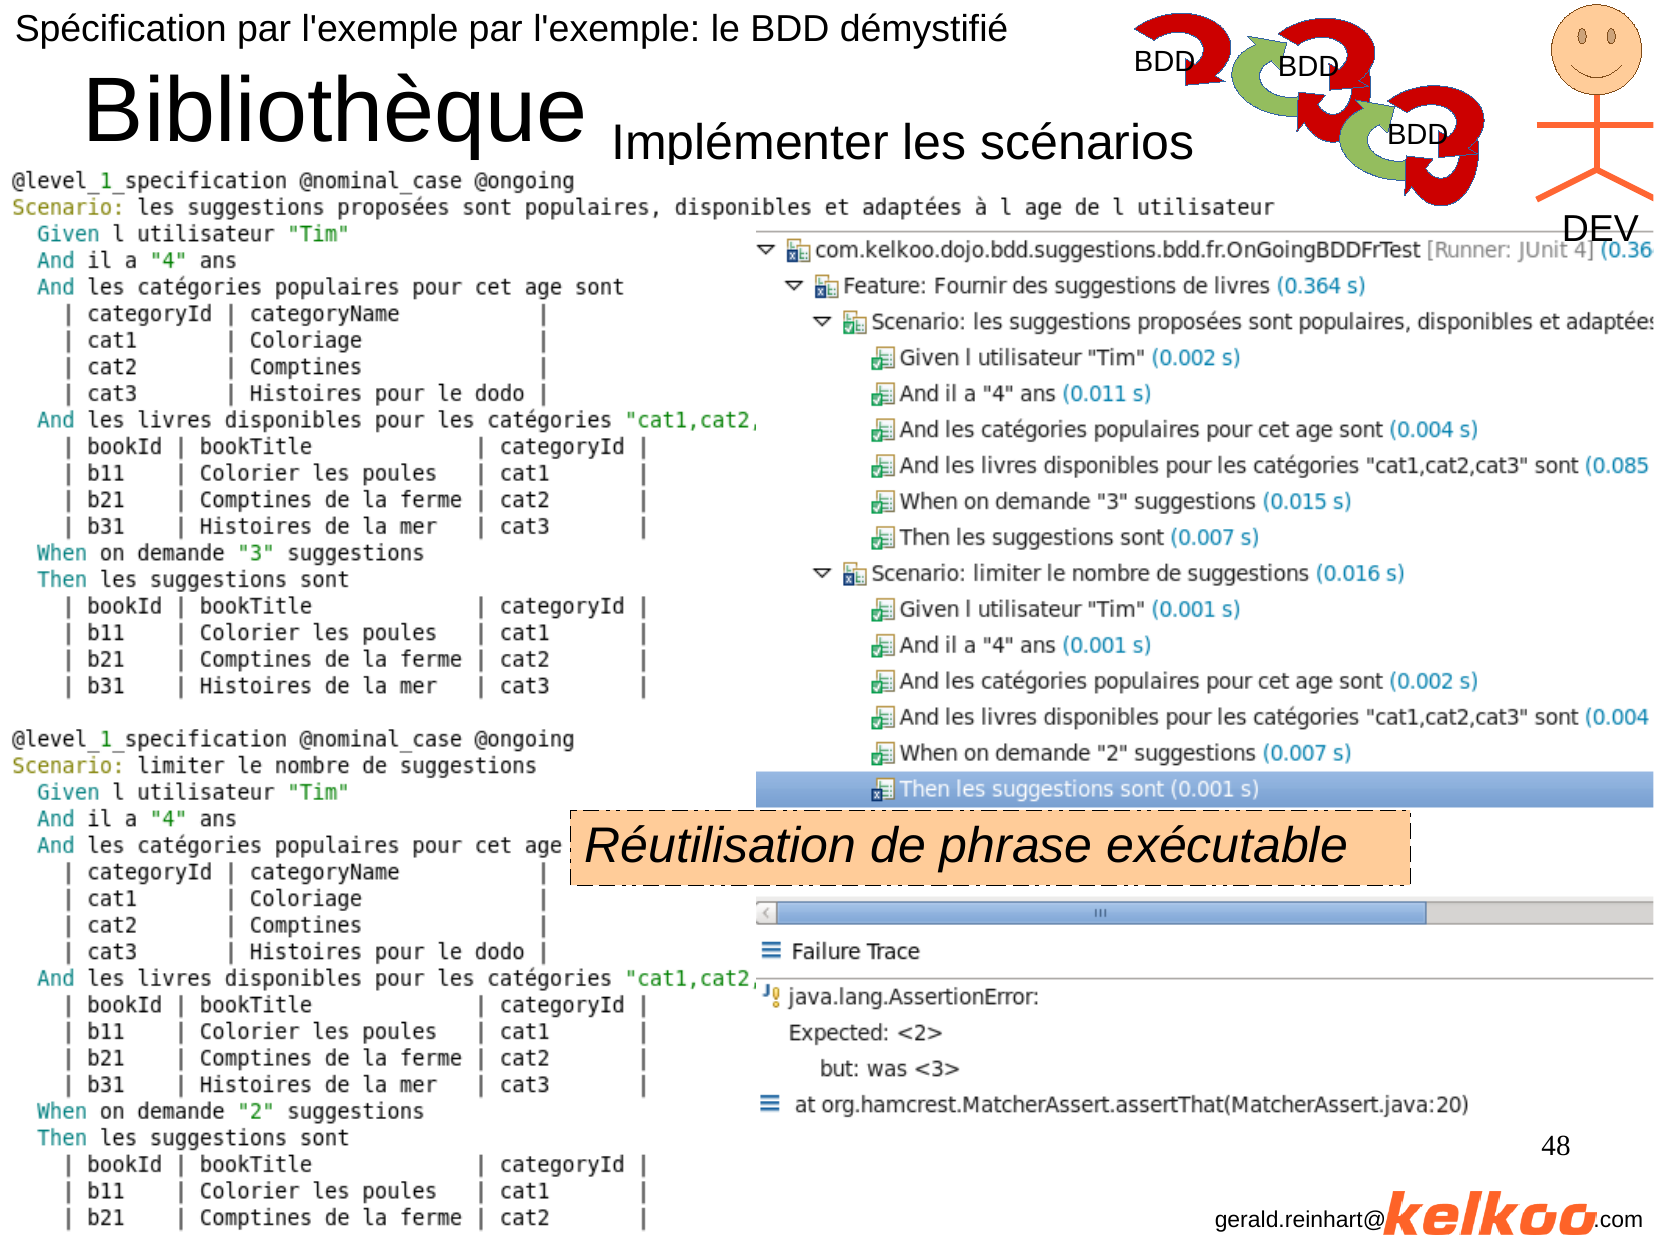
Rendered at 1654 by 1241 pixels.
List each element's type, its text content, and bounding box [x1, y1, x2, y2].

text_box DEV [1536, 199, 1654, 257]
text_box [1278, 18, 1375, 71]
text_box Réutilisation de phrase exécutable [570, 810, 1411, 886]
title Bibliothèque [82, 5, 1571, 213]
text_box BDD [1357, 110, 1478, 158]
text_box [1339, 111, 1479, 206]
picture [0, 165, 1654, 1241]
text_box BDD [1104, 37, 1225, 86]
text_box gerald.reinhart@ .com [1193, 1199, 1654, 1241]
title Bibliothèque [1547, 187, 1571, 199]
text_box [1134, 13, 1231, 66]
text_box Implémenter les scénarios [596, 106, 1210, 165]
text_box BDD [1248, 42, 1369, 91]
picture [1383, 1191, 1597, 1199]
text_box [1355, 85, 1485, 138]
text_box [1551, 4, 1642, 95]
text_box Spécification par l'exemple par l'exemple: le BDD démystifié [0, 0, 1024, 57]
